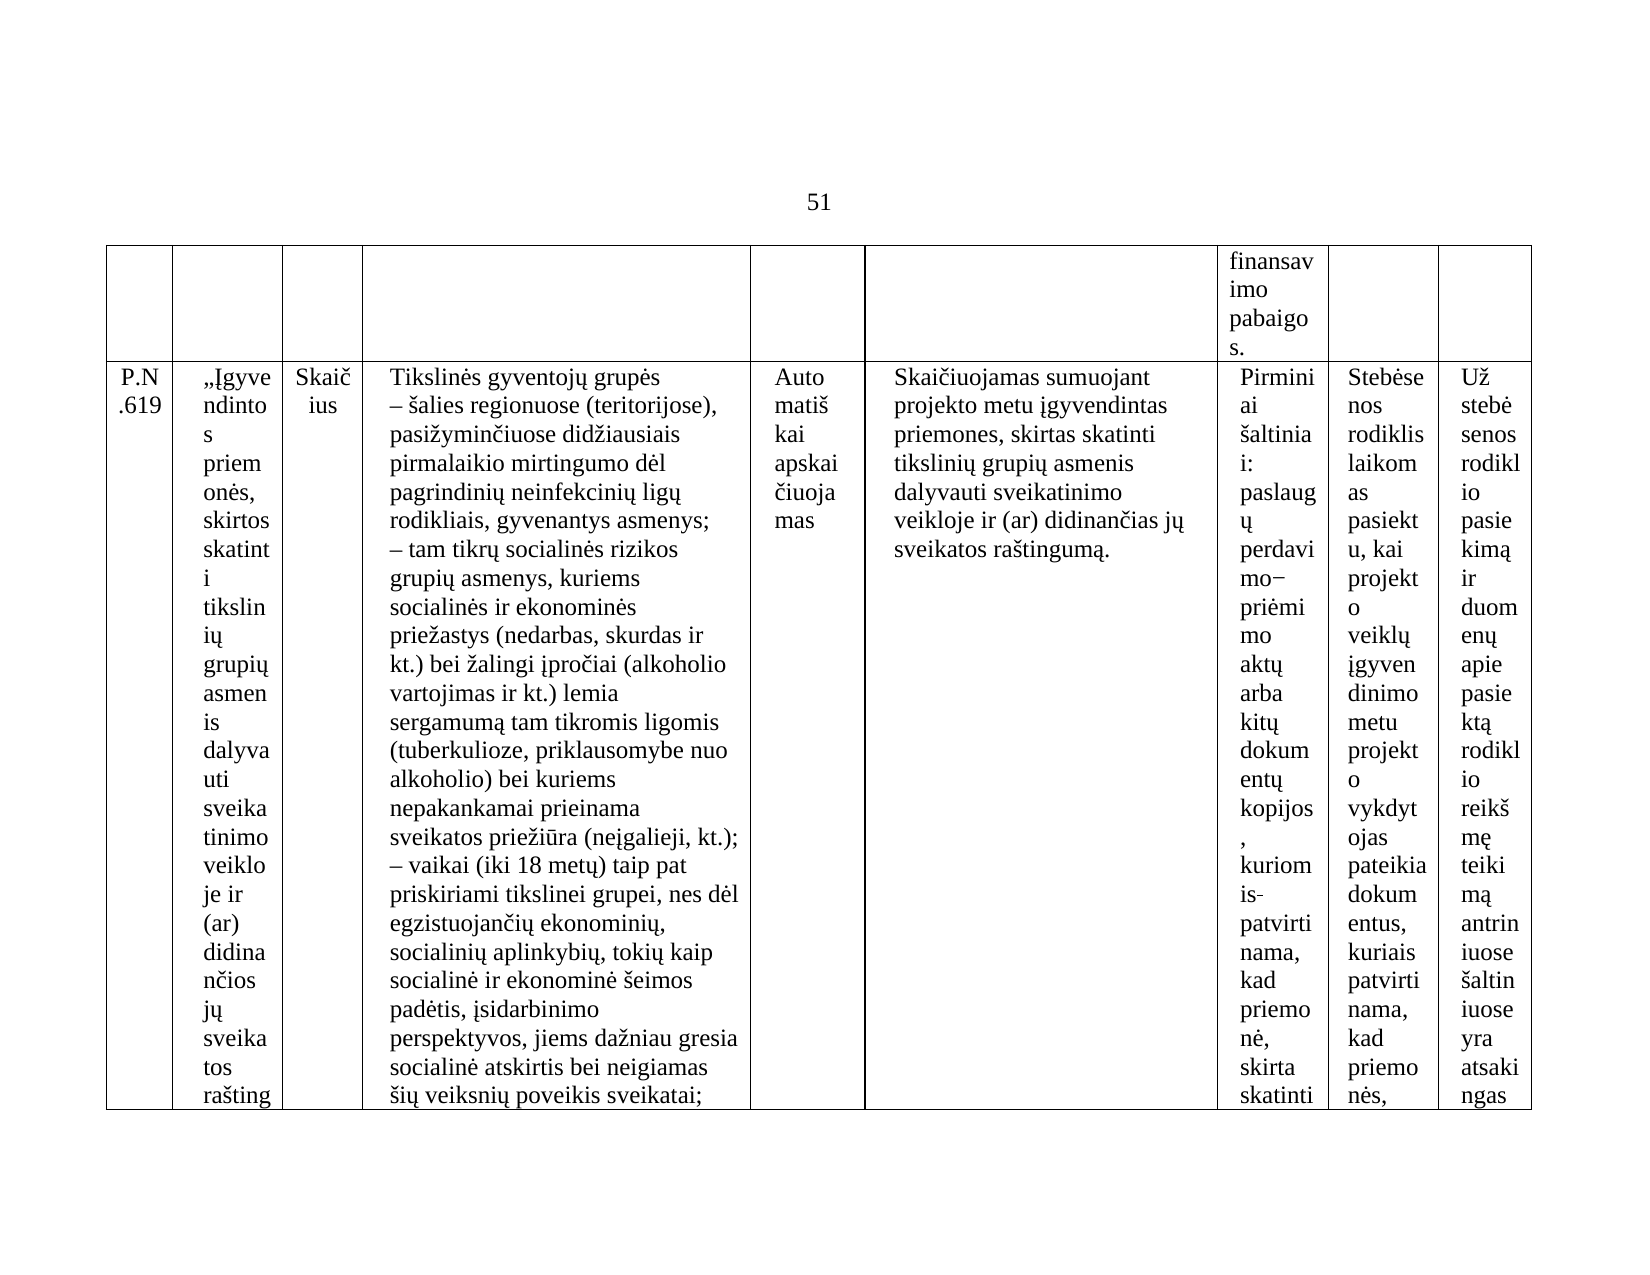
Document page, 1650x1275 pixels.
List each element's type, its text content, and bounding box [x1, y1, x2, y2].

table_cell [751, 246, 864, 361]
table_cell Automatiškai apskaičiuojamas [751, 362, 864, 1109]
table_cell Pirminiai šaltiniai: paslaugų perdavimo− priėmimo aktų arba kitų dokumentų kopijos, kuriomis patvirtinama, kad priemonė, skirta skatinti [1218, 362, 1328, 1109]
table_cell [1439, 246, 1531, 361]
table_cell [173, 246, 282, 361]
table_cell [363, 246, 750, 361]
table_cell „Įgyvendintos priemonės, skirtos skatinti tikslinių grupių asmenis dalyvauti sveikatinimo veikloje ir (ar) didinančios jų sveikatos rašting [173, 362, 282, 1109]
table_cell finansavimo pabaigos. [1218, 246, 1328, 361]
table_cell Stebėsenos rodiklis laikomas pasiektu, kai projekto veiklų įgyvendinimo metu projekto vykdytojas pateikia dokumentus, kuriais patvirtinama, kad priemonės, [1329, 362, 1438, 1109]
table_cell [1329, 246, 1438, 361]
table_cell [283, 246, 362, 361]
table_cell P.N.619 [107, 362, 172, 1109]
table_cell Skaičiuojamas sumuojant projekto metu įgyvendintas priemones, skirtas skatinti tikslinių grupių asmenis dalyvauti sveikatinimo veikloje ir (ar) didinančias jų sveikatos raštingumą. [866, 362, 1217, 1109]
table_cell Už stebėsenos rodiklio pasiekimą ir duomenų apie pasiektą rodiklio reikšmę teikimą antriniuose šaltiniuose yra atsakingas [1439, 362, 1531, 1109]
table_cell [107, 246, 172, 361]
table_cell Skaičius [283, 362, 362, 1109]
table_cell [866, 246, 1217, 361]
table_cell Tikslinės gyventojų grupės – šalies regionuose (teritorijose), pasižyminčiuose didžiausiais pirmalaikio mirtingumo dėl pagrindinių neinfekcinių ligų rodikliais, gyvenantys asmenys; – tam tikrų socialinės rizikos grupių asmenys, kuriems socialinės ir ekonominės priežastys (nedarbas, skurdas ir kt.) bei žalingi įpročiai (alkoholio vartojimas ir kt.) lemia sergamumą tam tikromis ligomis (tuberkulioze, priklausomybe nuo alkoholio) bei kuriems nepakankamai prieinama sveikatos priežiūra (neįgalieji, kt.); – vaikai (iki 18 metų) taip pat priskiriami tikslinei grupei, nes dėl egzistuojančių ekonominių, socialinių aplinkybių, tokių kaip socialinė ir ekonominė šeimos padėtis, įsidarbinimo perspektyvos, jiems dažniau gresia socialinė atskirtis bei neigiamas šių veiksnių poveikis sveikatai; [363, 362, 750, 1109]
